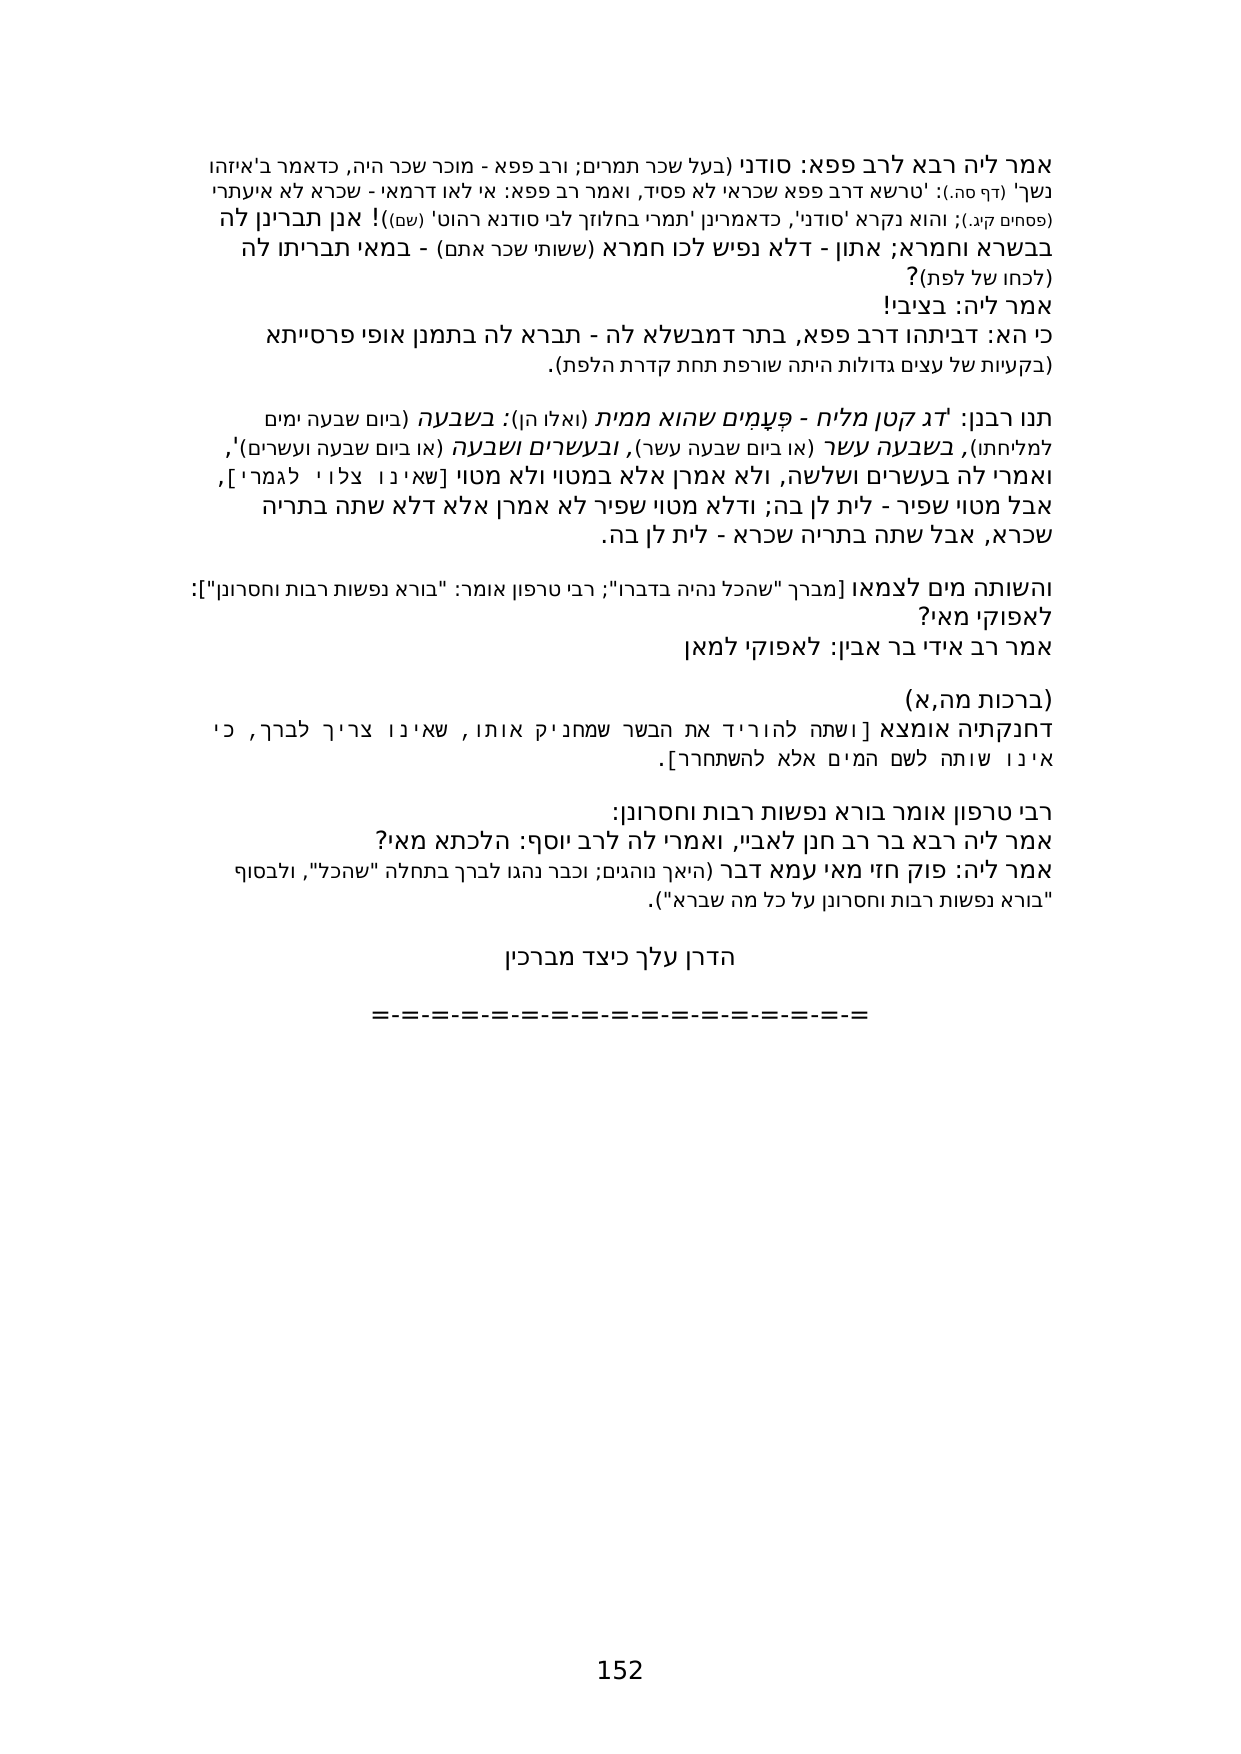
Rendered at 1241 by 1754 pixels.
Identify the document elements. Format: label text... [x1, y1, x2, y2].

text אמר ליה רבא לרב פפא: סודני (בעל שכר תמרים; ורב פפא - מוכר שכר היה, כדאמר ב'איזהו נשך' (דף סה.): 'טרשא דרב פפא שכראי לא פסיד, ואמר רב פפא: אי לאו דרמאי - שכרא לא איעתרי (פסחים קיג.); והוא נקרא 'סודני', כדאמרינן 'תמרי בחלוזך לבי סודנא רהוט' (שם))! אנן תברינן לה בבשרא וחמרא; אתון - דלא נפיש לכו חמרא (ששותי שכר אתם) - במאי תבריתו לה (לכחו של לפת)? [187, 150, 1053, 291]
text לאפוקי מאי? [187, 603, 1053, 632]
text הדרן עלך כיצד מברכין [187, 943, 1053, 972]
text והשותה מים לצמאו [מברך "שהכל נהיה בדברו"; רבי טרפון אומר: "בורא נפשות רבות וחסרונן"]: [187, 573, 1053, 603]
text תנו רבנן: 'דג קטן מליח - פְּעָמִים שהוא ממית (ואלו הן): בשבעה (ביום שבעה ימים למליחתו), בשבעה עשר (או ביום שבעה עשר), ובעשרים ושבעה (או ביום שבעה ועשרים)', ואמרי לה בעשרים ושלשה, ולא אמרן אלא במטוי ולא מטוי [שאינו צלוי לגמרי], אבל מטוי שפיר - לית לן בה; ודלא מטוי שפיר לא אמרן אלא דלא שתה בתריה שכרא, אבל שתה בתריה שכרא - לית לן בה. [187, 403, 1053, 549]
text אמר ליה: בציבי! [187, 291, 1053, 320]
text כי הא: דביתהו דרב פפא, בתר דמבשלא לה - תברא לה בתמנן אופי פרסייתא (בקעיות של עצים גדולות היתה שורפת תחת קדרת הלפת). [187, 320, 1053, 379]
text דחנקתיה אומצא [ושתה להוריד את הבשר שמחניק אותו, שאינו צריך לברך, כי אינו שותה לשם המים אלא להשתחרר]. [187, 714, 1053, 773]
text =-=-=-=-=-=-=-=-=-=-=-=-=-=-=-=-= [187, 1001, 1053, 1030]
text אמר רב אידי בר אבין: לאפוקי למאן [187, 632, 1053, 661]
text אמר ליה רבא בר רב חנן לאביי, ואמרי לה לרב יוסף: הלכתא מאי? [187, 826, 1053, 856]
text רבי טרפון אומר בורא נפשות רבות וחסרונן: [187, 797, 1053, 826]
text (ברכות מה,א) [187, 685, 1053, 714]
text אמר ליה: פוק חזי מאי עמא דבר (היאך נוהגים; וכבר נהגו לברך בתחלה "שהכל", ולבסוף "בורא נפשות רבות וחסרונן על כל מה שברא"). [187, 856, 1053, 914]
